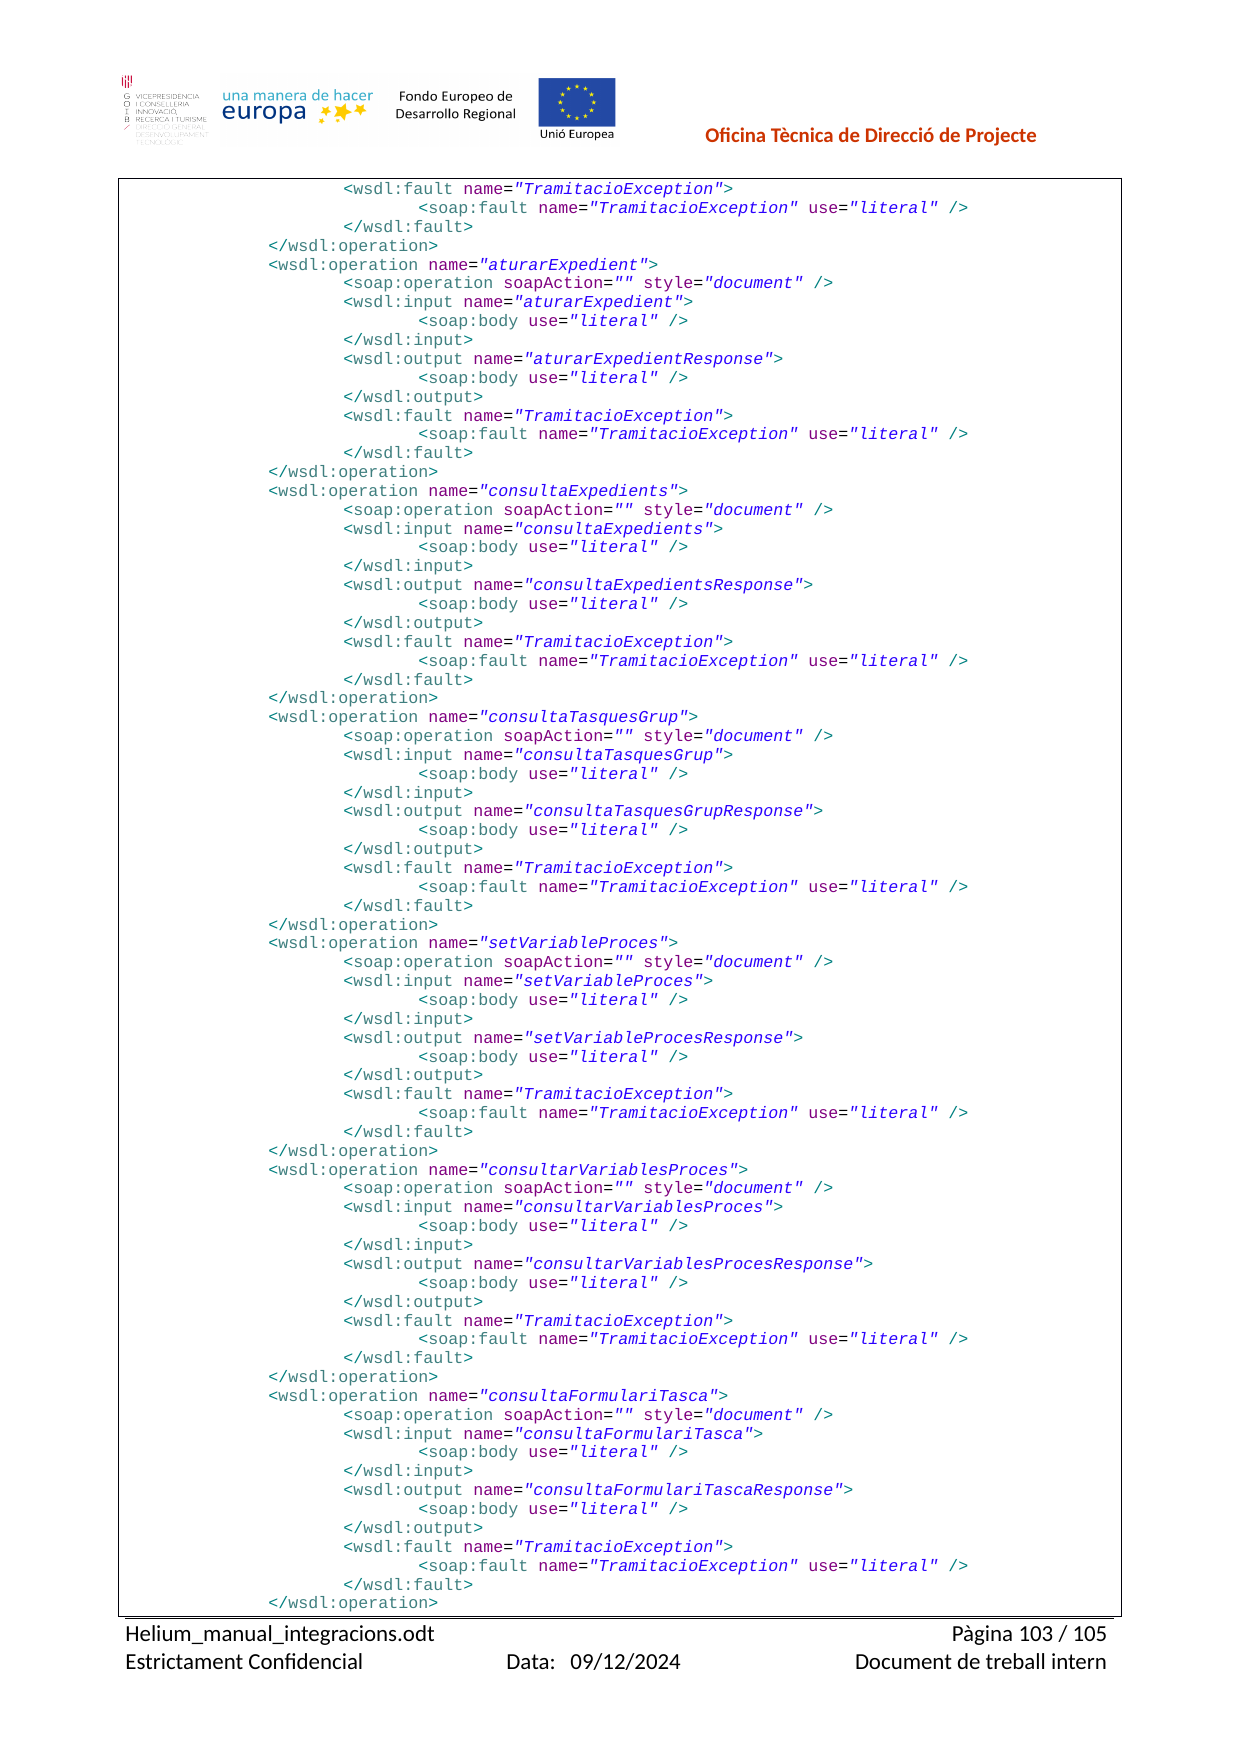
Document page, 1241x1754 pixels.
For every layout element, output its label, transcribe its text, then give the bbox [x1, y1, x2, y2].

text <wsdl:input name="consultaFormulariTasca"> [119, 1422, 1121, 1441]
text <wsdl:output name="consultaExpedientsResponse"> [119, 574, 1121, 592]
text <wsdl:output name="consultaFormulariTascaResponse"> [119, 1479, 1121, 1497]
text <wsdl:operation name="setVariableProces"> [119, 932, 1121, 951]
text <wsdl:fault name="TramitacioException"> [119, 1535, 1121, 1554]
text <soap:body use="literal" /> [119, 988, 1121, 1007]
text <wsdl:operation name="consultaExpedients"> [119, 479, 1121, 498]
text <soap:body use="literal" /> [119, 1215, 1121, 1233]
text <wsdl:input name="consultaExpedients"> [119, 517, 1121, 536]
text </wsdl:fault> [119, 1347, 1121, 1366]
text </wsdl:input> [119, 328, 1121, 347]
text </wsdl:operation> [119, 1366, 1121, 1384]
picture [118, 73, 213, 147]
text <wsdl:fault name="TramitacioException"> [119, 1309, 1121, 1328]
text <wsdl:input name="consultaTasquesGrup"> [119, 743, 1121, 762]
text </wsdl:fault> [119, 1573, 1121, 1592]
text <soap:operation soapAction="" style="document" /> [119, 498, 1121, 517]
picture [219, 73, 621, 147]
text </wsdl:operation> [119, 1139, 1121, 1158]
text <soap:operation soapAction="" style="document" /> [119, 951, 1121, 969]
text <wsdl:fault name="TramitacioException"> [119, 404, 1121, 423]
text </wsdl:fault> [119, 894, 1121, 913]
text <wsdl:input name="setVariableProces"> [119, 969, 1121, 988]
text <soap:fault name="TramitacioException" use="literal" /> [119, 649, 1121, 668]
text <soap:body use="literal" /> [119, 819, 1121, 838]
text <soap:body use="literal" /> [119, 1271, 1121, 1290]
text <wsdl:output name="setVariableProcesResponse"> [119, 1026, 1121, 1045]
text </wsdl:operation> [119, 461, 1121, 479]
text <soap:fault name="TramitacioException" use="literal" /> [119, 1554, 1121, 1573]
text </wsdl:operation> [119, 234, 1121, 253]
text <soap:body use="literal" /> [119, 366, 1121, 385]
text </wsdl:operation> [119, 687, 1121, 706]
text <wsdl:input name="consultarVariablesProces"> [119, 1196, 1121, 1215]
text <wsdl:output name="consultarVariablesProcesResponse"> [119, 1252, 1121, 1271]
text <wsdl:fault name="TramitacioException"> [119, 856, 1121, 875]
text <soap:body use="literal" /> [119, 310, 1121, 328]
text </wsdl:operation> [119, 1592, 1121, 1616]
text </wsdl:input> [119, 1460, 1121, 1479]
text <soap:body use="literal" /> [119, 536, 1121, 555]
text <soap:fault name="TramitacioException" use="literal" /> [119, 1328, 1121, 1347]
text <soap:operation soapAction="" style="document" /> [119, 272, 1121, 291]
text <wsdl:fault name="TramitacioException"> [119, 1083, 1121, 1102]
text </wsdl:output> [119, 838, 1121, 856]
text <soap:body use="literal" /> [119, 592, 1121, 611]
text <wsdl:operation name="consultarVariablesProces"> [119, 1158, 1121, 1177]
text <wsdl:operation name="consultaTasquesGrup"> [119, 706, 1121, 724]
text <soap:operation soapAction="" style="document" /> [119, 1403, 1121, 1422]
text </wsdl:operation> [119, 913, 1121, 932]
text <wsdl:input name="aturarExpedient"> [119, 291, 1121, 310]
text </wsdl:input> [119, 1233, 1121, 1252]
text <wsdl:output name="aturarExpedientResponse"> [119, 347, 1121, 366]
text </wsdl:input> [119, 555, 1121, 574]
text <soap:operation soapAction="" style="document" /> [119, 1177, 1121, 1196]
text </wsdl:fault> [119, 1120, 1121, 1139]
text <wsdl:operation name="consultaFormulariTasca"> [119, 1384, 1121, 1403]
text </wsdl:output> [119, 385, 1121, 404]
text <wsdl:fault name="TramitacioException"> [119, 179, 1121, 197]
text </wsdl:output> [119, 611, 1121, 630]
text <soap:body use="literal" /> [119, 762, 1121, 781]
text <soap:fault name="TramitacioException" use="literal" /> [119, 1102, 1121, 1120]
text </wsdl:fault> [119, 668, 1121, 687]
text </wsdl:output> [119, 1516, 1121, 1535]
text <wsdl:output name="consultaTasquesGrupResponse"> [119, 800, 1121, 819]
text </wsdl:input> [119, 1007, 1121, 1026]
text <soap:operation soapAction="" style="document" /> [119, 724, 1121, 743]
text </wsdl:input> [119, 781, 1121, 800]
text </wsdl:fault> [119, 442, 1121, 461]
text <wsdl:operation name="aturarExpedient"> [119, 253, 1121, 272]
text </wsdl:fault> [119, 215, 1121, 234]
text <soap:body use="literal" /> [119, 1497, 1121, 1516]
text <soap:body use="literal" /> [119, 1441, 1121, 1460]
text </wsdl:output> [119, 1064, 1121, 1083]
text </wsdl:output> [119, 1290, 1121, 1309]
text <soap:fault name="TramitacioException" use="literal" /> [119, 423, 1121, 442]
text <soap:body use="literal" /> [119, 1045, 1121, 1064]
text <wsdl:fault name="TramitacioException"> [119, 630, 1121, 649]
text <soap:fault name="TramitacioException" use="literal" /> [119, 875, 1121, 894]
text <soap:fault name="TramitacioException" use="literal" /> [119, 197, 1121, 215]
